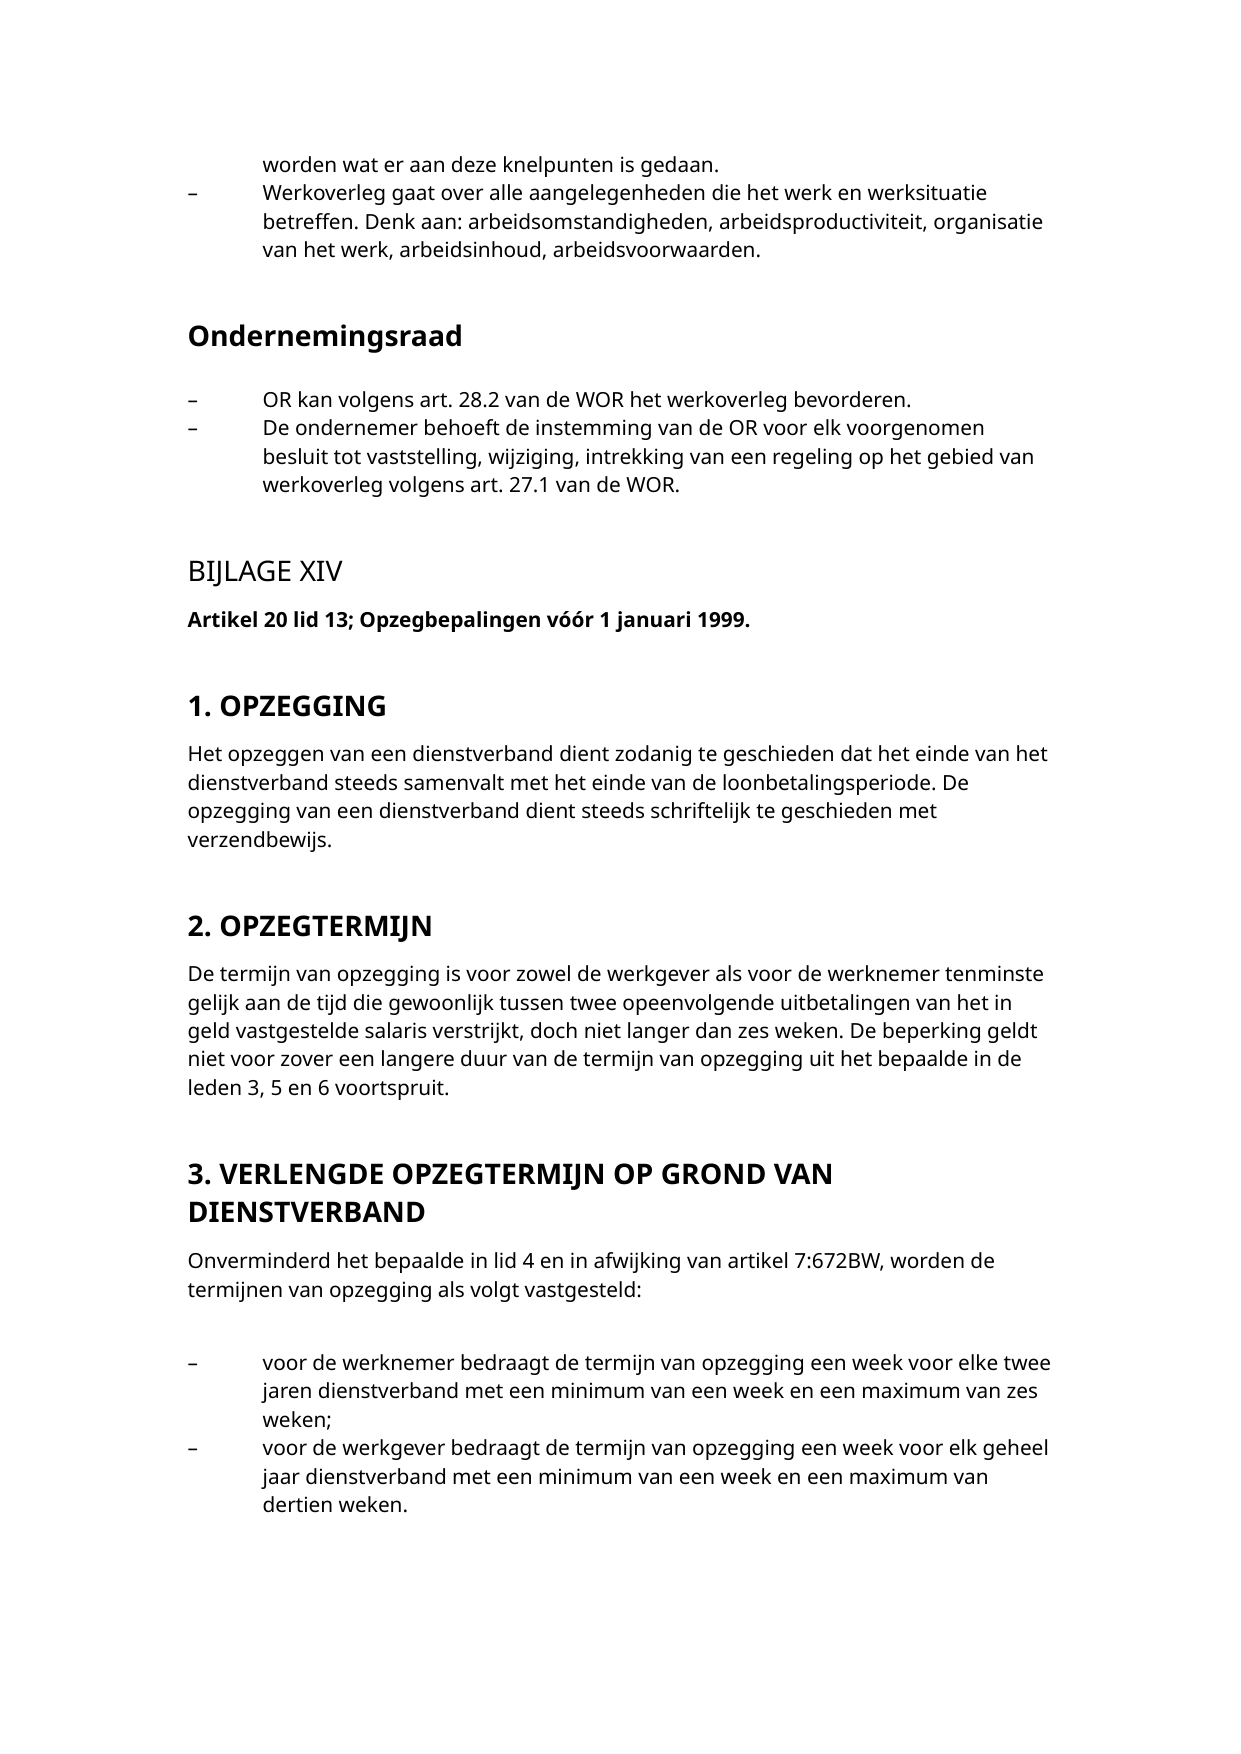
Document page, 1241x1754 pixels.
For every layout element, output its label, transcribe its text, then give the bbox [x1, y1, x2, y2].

list worden wat er aan deze knelpunten is gedaan. [187, 150, 1053, 178]
list Werkoverleg gaat over alle aangelegenheden die het werk en werksituatie betreffen. Denk aan: arbeidsomstandigheden, arbeidsproductiviteit, organisatie van het werk, arbeidsinhoud, arbeidsvoorwaarden. [187, 178, 1053, 264]
list OR kan volgens art. 28.2 van de WOR het werkoverleg bevorderen. [187, 385, 1053, 413]
subtitle Ondernemingsraad [187, 316, 1053, 355]
list voor de werkgever bedraagt de termijn van opzegging een week voor elk geheel jaar dienstverband met een minimum van een week en een maximum van dertien weken. [187, 1433, 1053, 1519]
text Onverminderd het bepaalde in lid 4 en in afwijking van artikel 7:672BW, worden de termijnen van opzegging als volgt vastgesteld: [187, 1246, 1053, 1303]
text Het opzeggen van een dienstverband dient zodanig te geschieden dat het einde van het dienstverband steeds samenvalt met het einde van de loonbetalingsperiode. De opzegging van een dienstverband dient steeds schriftelijk te geschieden met verzendbewijs. [187, 739, 1053, 853]
text Artikel 20 lid 13; Opzegbepalingen vóór 1 januari 1999. [187, 605, 1053, 633]
list voor de werknemer bedraagt de termijn van opzegging een week voor elke twee jaren dienstverband met een minimum van een week en een maximum van zes weken; [187, 1348, 1053, 1433]
text De termijn van opzegging is voor zowel de werkgever als voor de werknemer tenminste gelijk aan de tijd die gewoonlijk tussen twee opeenvolgende uitbetalingen van het in geld vastgestelde salaris verstrijkt, doch niet langer dan zes weken. De beperking geldt niet voor zover een langere duur van de termijn van opzegging uit het bepaalde in de leden 3, 5 en 6 voortspruit. [187, 959, 1053, 1101]
subtitle 1. OPZEGGING [187, 686, 1053, 724]
subtitle 3. VERLENGDE OPZEGTERMIJN OP GROND VAN DIENSTVERBAND [187, 1154, 1053, 1231]
subtitle BIJLAGE XIV [187, 551, 1053, 590]
subtitle 2. OPZEGTERMIJN [187, 906, 1053, 944]
list De ondernemer behoeft de instemming van de OR voor elk voorgenomen besluit tot vaststelling, wijziging, intrekking van een regeling op het gebied van werkoverleg volgens art. 27.1 van de WOR. [187, 413, 1053, 499]
